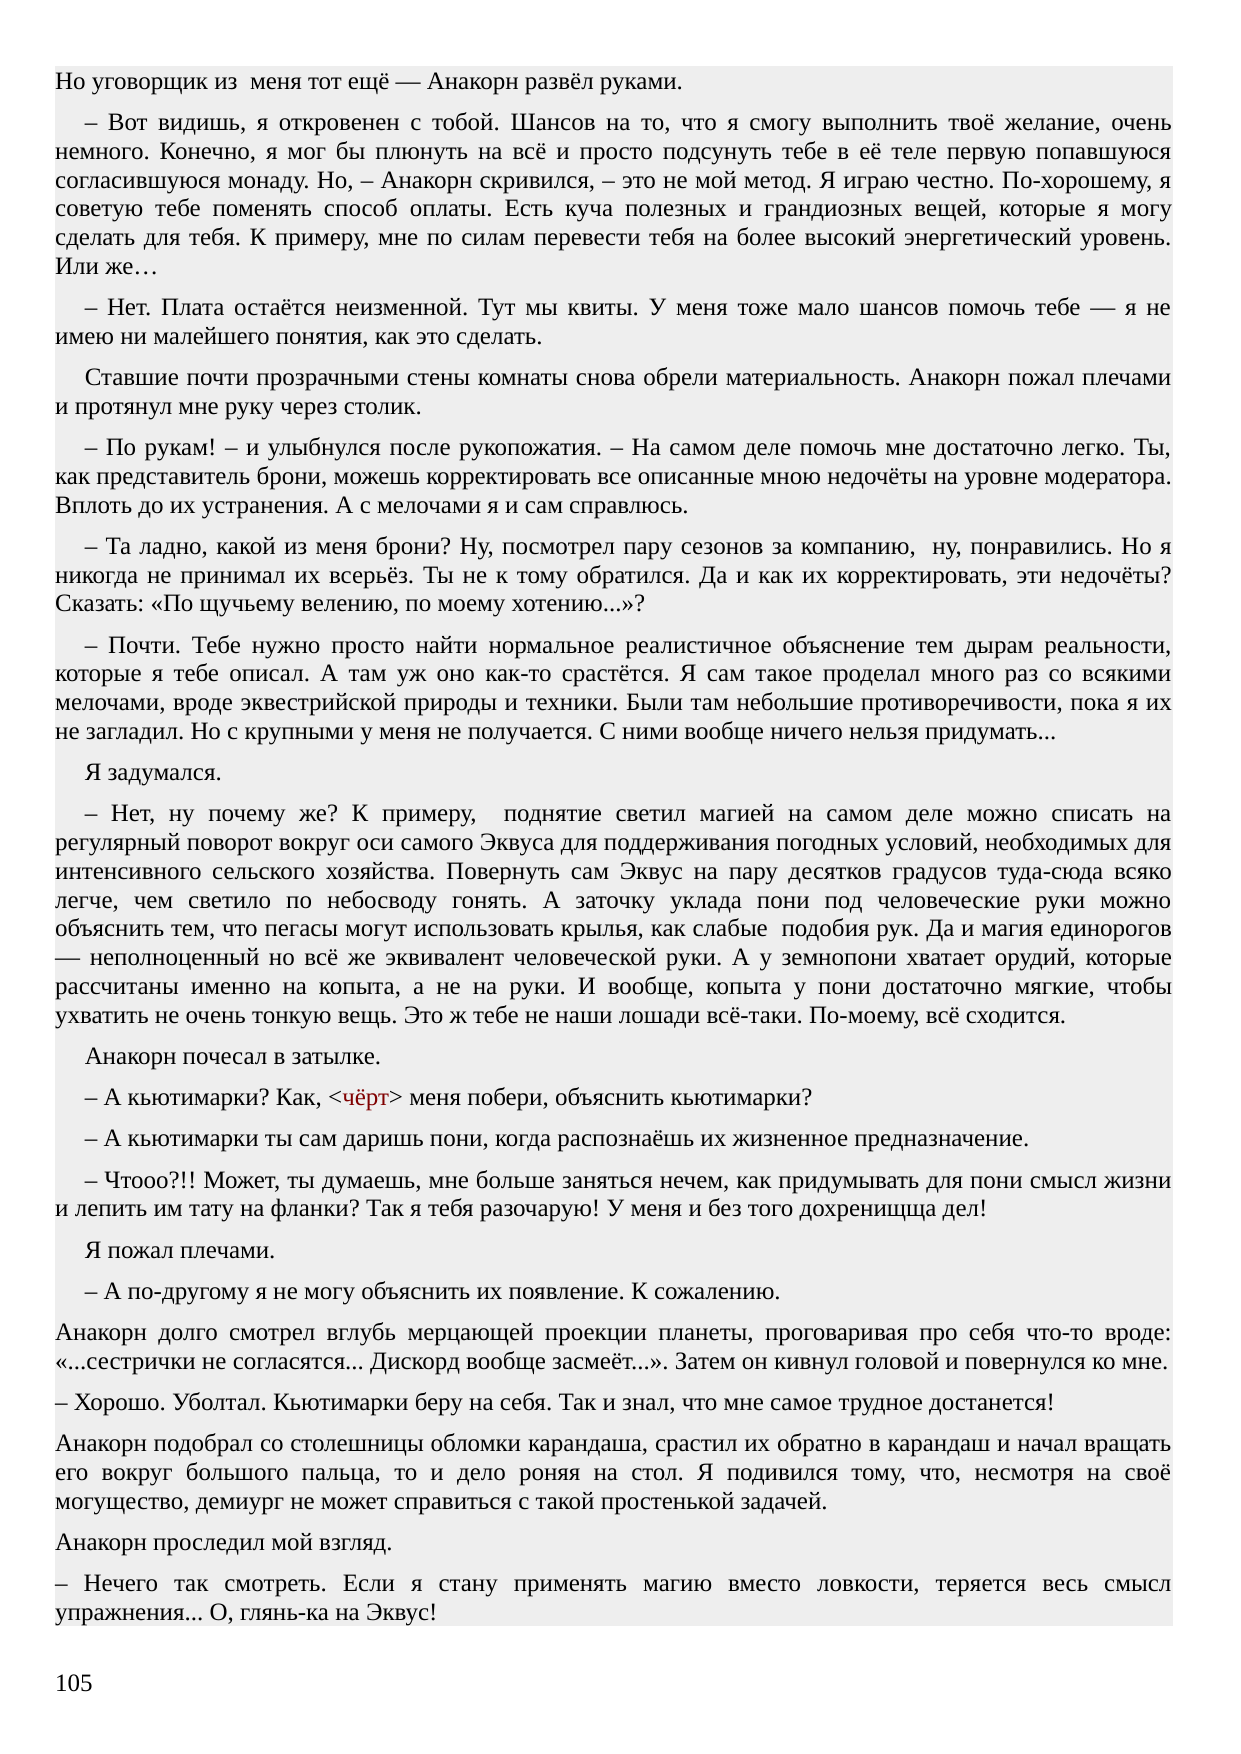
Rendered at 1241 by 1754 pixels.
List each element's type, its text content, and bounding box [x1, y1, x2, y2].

text Анакорн подобрал со столешницы обломки карандаша, срастил их обратно в карандаш и начал вращать его вокруг большого пальца, то и дело роняя на стол. Я подивился тому, что, несмотря на своё могущество, демиург не может справиться с такой простенькой задачей. [55, 1428, 1173, 1515]
text Я пожал плечами. [55, 1235, 1173, 1263]
text Анакорн проследил мой взгляд. [55, 1527, 1173, 1556]
text Анакорн долго смотрел вглубь мерцающей проекции планеты, проговаривая про себя что-то вроде: «...сестрички не согласятся... Дискорд вообще засмеёт...». Затем он кивнул головой и повернулся ко мне. [55, 1317, 1173, 1375]
text Но уговорщик из меня тот ещё — Анакорн развёл руками. [55, 66, 1173, 95]
text Ставшие почти прозрачными стены комнаты снова обрели материальность. Анакорн пожал плечами и протянул мне руку через столик. [55, 362, 1173, 420]
text – По рукам! – и улыбнулся после рукопожатия. – На самом деле помочь мне достаточно легко. Ты, как представитель брони, можешь корректировать все описанные мною недочёты на уровне модератора. Вплоть до их устранения. А с мелочами я и сам справлюсь. [55, 432, 1173, 518]
text – Почти. Тебе нужно просто найти нормальное реалистичное объяснение тем дырам реальности, которые я тебе описал. А там уж оно как-то срастётся. Я сам такое проделал много раз со всякими мелочами, вроде эквестрийской природы и техники. Были там небольшие противоречивости, пока я их не загладил. Но с крупными у меня не получается. С ними вообще ничего нельзя придумать... [55, 630, 1173, 745]
text – Чтооо?!! Может, ты думаешь, мне больше заняться нечем, как придумывать для пони смысл жизни и лепить им тату на фланки? Так я тебя разочарую! У меня и без того дохренищща дел! [55, 1165, 1173, 1222]
text Анакорн почесал в затылке. [55, 1041, 1173, 1070]
text – А кьютимарки? Как, <чёрт> меня побери, объяснить кьютимарки? [55, 1082, 1173, 1111]
text – Хорошо. Уболтал. Кьютимарки беру на себя. Так и знал, что мне самое трудное достанется! [55, 1387, 1173, 1416]
text – Та ладно, какой из меня брони? Ну, посмотрел пару сезонов за компанию, ну, понравились. Но я никогда не принимал их всерьёз. Ты не к тому обратился. Да и как их корректировать, эти недочёты? Сказать: «По щучьему велению, по моему хотению...»? [55, 531, 1173, 617]
text Я задумался. [55, 757, 1173, 786]
text – Нет, ну почему же? К примеру, поднятие светил магией на самом деле можно списать на регулярный поворот вокруг оси самого Эквуса для поддерживания погодных условий, необходимых для интенсивного сельского хозяйства. Повернуть сам Эквус на пару десятков градусов туда-сюда всяко легче, чем светило по небосводу гонять. А заточку уклада пони под человеческие руки можно объяснить тем, что пегасы могут использовать крылья, как слабые подобия рук. Да и магия единорогов — неполноценный но всё же эквивалент человеческой руки. А у земнопони хватает орудий, которые рассчитаны именно на копыта, а не на руки. И вообще, копыта у пони достаточно мягкие, чтобы ухватить не очень тонкую вещь. Это ж тебе не наши лошади всё-таки. По-моему, всё сходится. [55, 798, 1173, 1028]
text – А по-другому я не могу объяснить их появление. К сожалению. [55, 1276, 1173, 1305]
text – Нечего так смотреть. Если я стану применять магию вместо ловкости, теряется весь смысл упражнения... О, глянь-ка на Эквус! [55, 1568, 1173, 1626]
text – Нет. Плата остаётся неизменной. Тут мы квиты. У меня тоже мало шансов помочь тебе — я не имею ни малейшего понятия, как это сделать. [55, 292, 1173, 350]
text – Вот видишь, я откровенен с тобой. Шансов на то, что я смогу выполнить твоё желание, очень немного. Конечно, я мог бы плюнуть на всё и просто подсунуть тебе в её теле первую попавшуюся согласившуюся монаду. Но, – Анакорн скривился, – это не мой метод. Я играю честно. По-хорошему, я советую тебе поменять способ оплаты. Есть куча полезных и грандиозных вещей, которые я могу сделать для тебя. К примеру, мне по силам перевести тебя на более высокий энергетический уровень. Или же… [55, 107, 1173, 280]
text – А кьютимарки ты сам даришь пони, когда распознаёшь их жизненное предназначение. [55, 1123, 1173, 1152]
